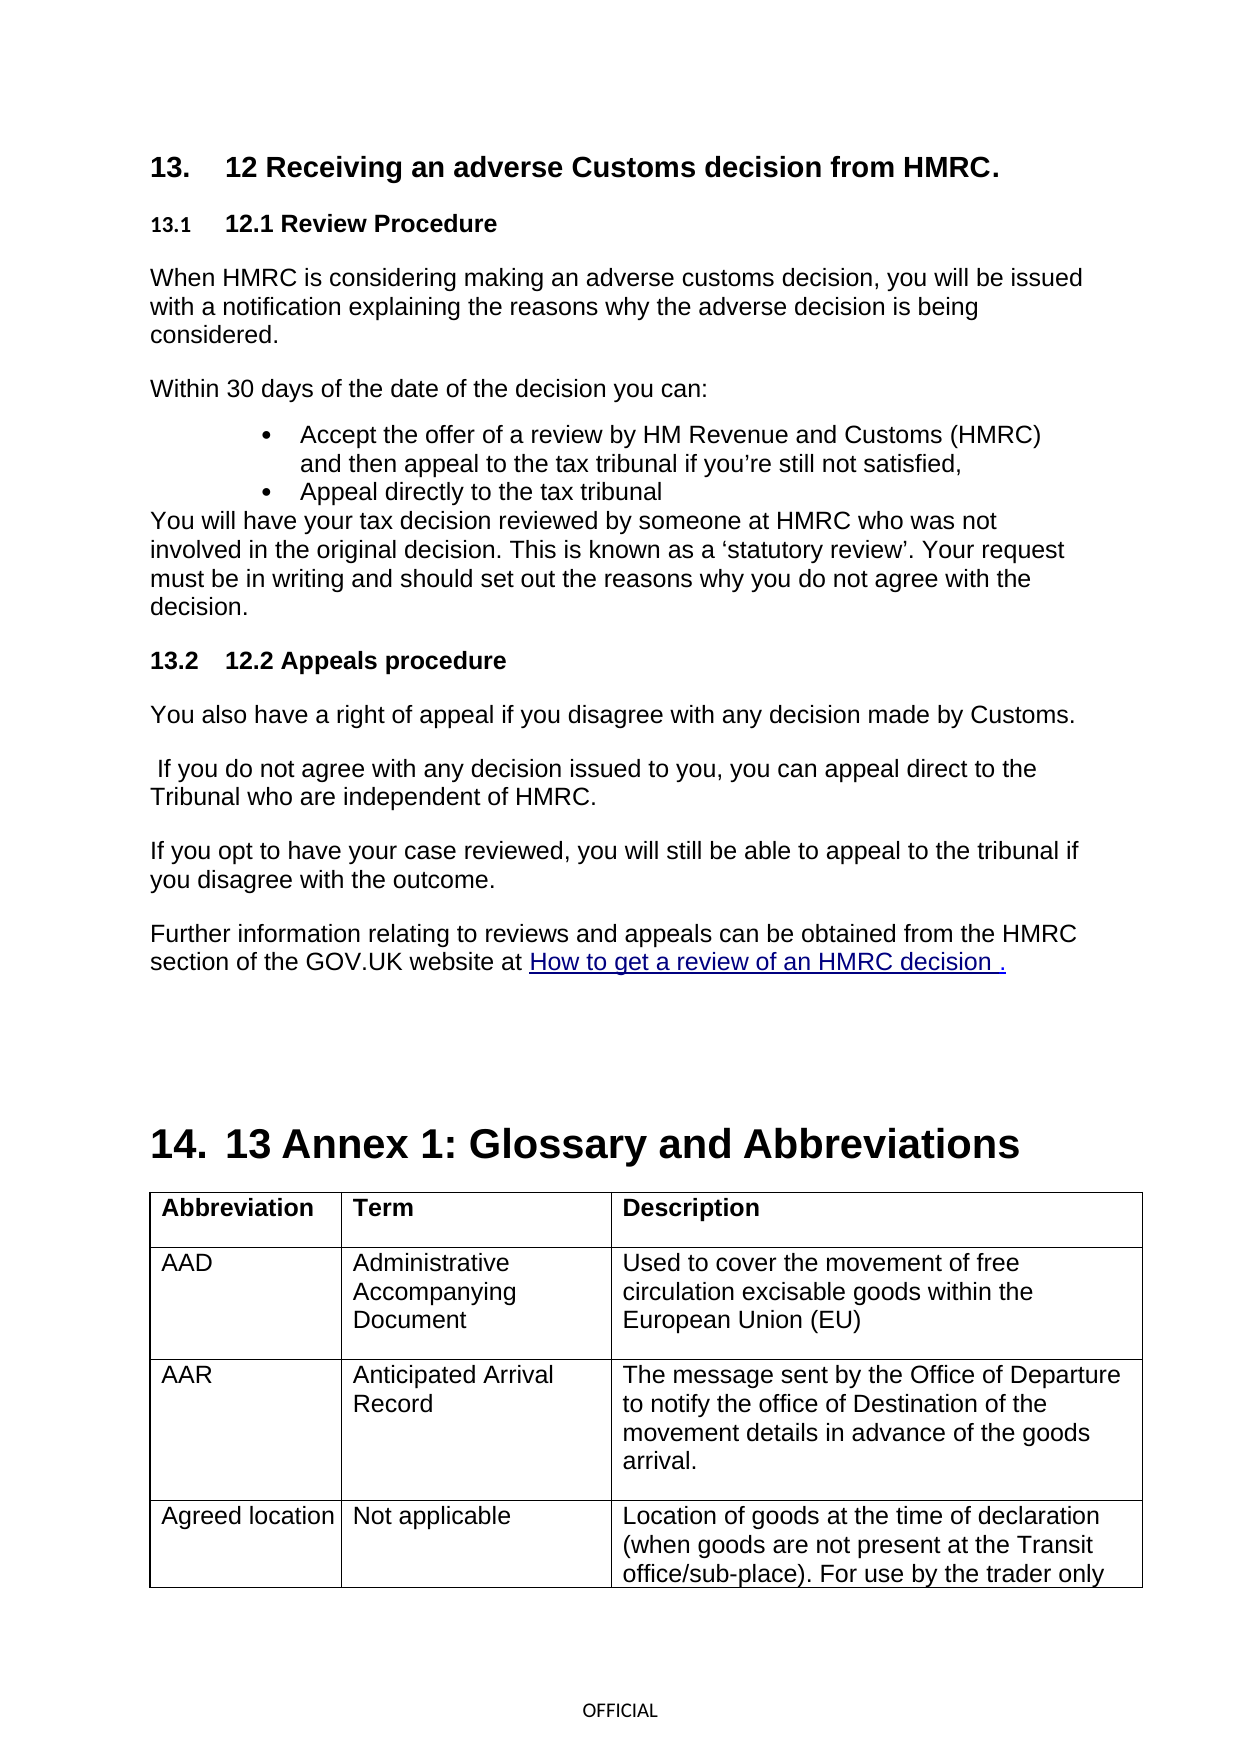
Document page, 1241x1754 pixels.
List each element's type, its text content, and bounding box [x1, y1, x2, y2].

table_cell Location of goods at the time of declaration (when goods are not present at the Transit office/sub-place). For use by the trader only [612, 1501, 1142, 1587]
table_header Term [342, 1193, 611, 1247]
table_header Description [612, 1193, 1142, 1247]
table_cell The message sent by the Office of Departure to notify the office of Destination of the movement details in advance of the goods arrival. [612, 1360, 1142, 1500]
text Within 30 days of the date of the decision you can: [150, 374, 1090, 403]
text You will have your tax decision reviewed by someone at HMRC who was not involved in the original decision. This is known as a ‘statutory review’. Your request must be in writing and should set out the reasons why you do not agree with the decision. [150, 506, 1090, 621]
table_cell AAD [151, 1248, 341, 1359]
text When HMRC is considering making an adverse customs decision, you will be issued with a notification explaining the reasons why the adverse decision is being considered. [150, 263, 1090, 349]
table_cell Anticipated Arrival Record [342, 1360, 611, 1500]
subtitle 13 Annex 1: Glossary and Abbreviations [150, 1119, 1090, 1167]
subtitle 12 Receiving an adverse Customs decision from HMRC. [150, 150, 1090, 183]
table_cell Not applicable [342, 1501, 611, 1587]
subtitle 12.1 Review Procedure [150, 208, 1090, 238]
list Appeal directly to the tax tribunal [262, 477, 1090, 506]
text You also have a right of appeal if you disagree with any decision made by Customs. [150, 700, 1090, 728]
table_cell AAR [151, 1360, 341, 1500]
subtitle 12.2 Appeals procedure [150, 646, 1090, 675]
table_header Abbreviation [151, 1193, 341, 1247]
table_cell Administrative Accompanying Document [342, 1248, 611, 1359]
table_cell Used to cover the movement of free circulation excisable goods within the European Union (EU) [612, 1248, 1142, 1359]
list Accept the offer of a review by HM Revenue and Customs (HMRC) and then appeal to the tax tribunal if you’re still not satisfied, [262, 420, 1090, 477]
table_cell Agreed location [151, 1501, 341, 1587]
text Further information relating to reviews and appeals can be obtained from the HMRC section of the GOV.UK website at How to get a review of an HMRC decision . [150, 918, 1090, 976]
text If you do not agree with any decision issued to you, you can appeal direct to the Tribunal who are independent of HMRC. [150, 753, 1090, 811]
text If you opt to have your case reviewed, you will still be able to appeal to the tribunal if you disagree with the outcome. [150, 836, 1090, 893]
